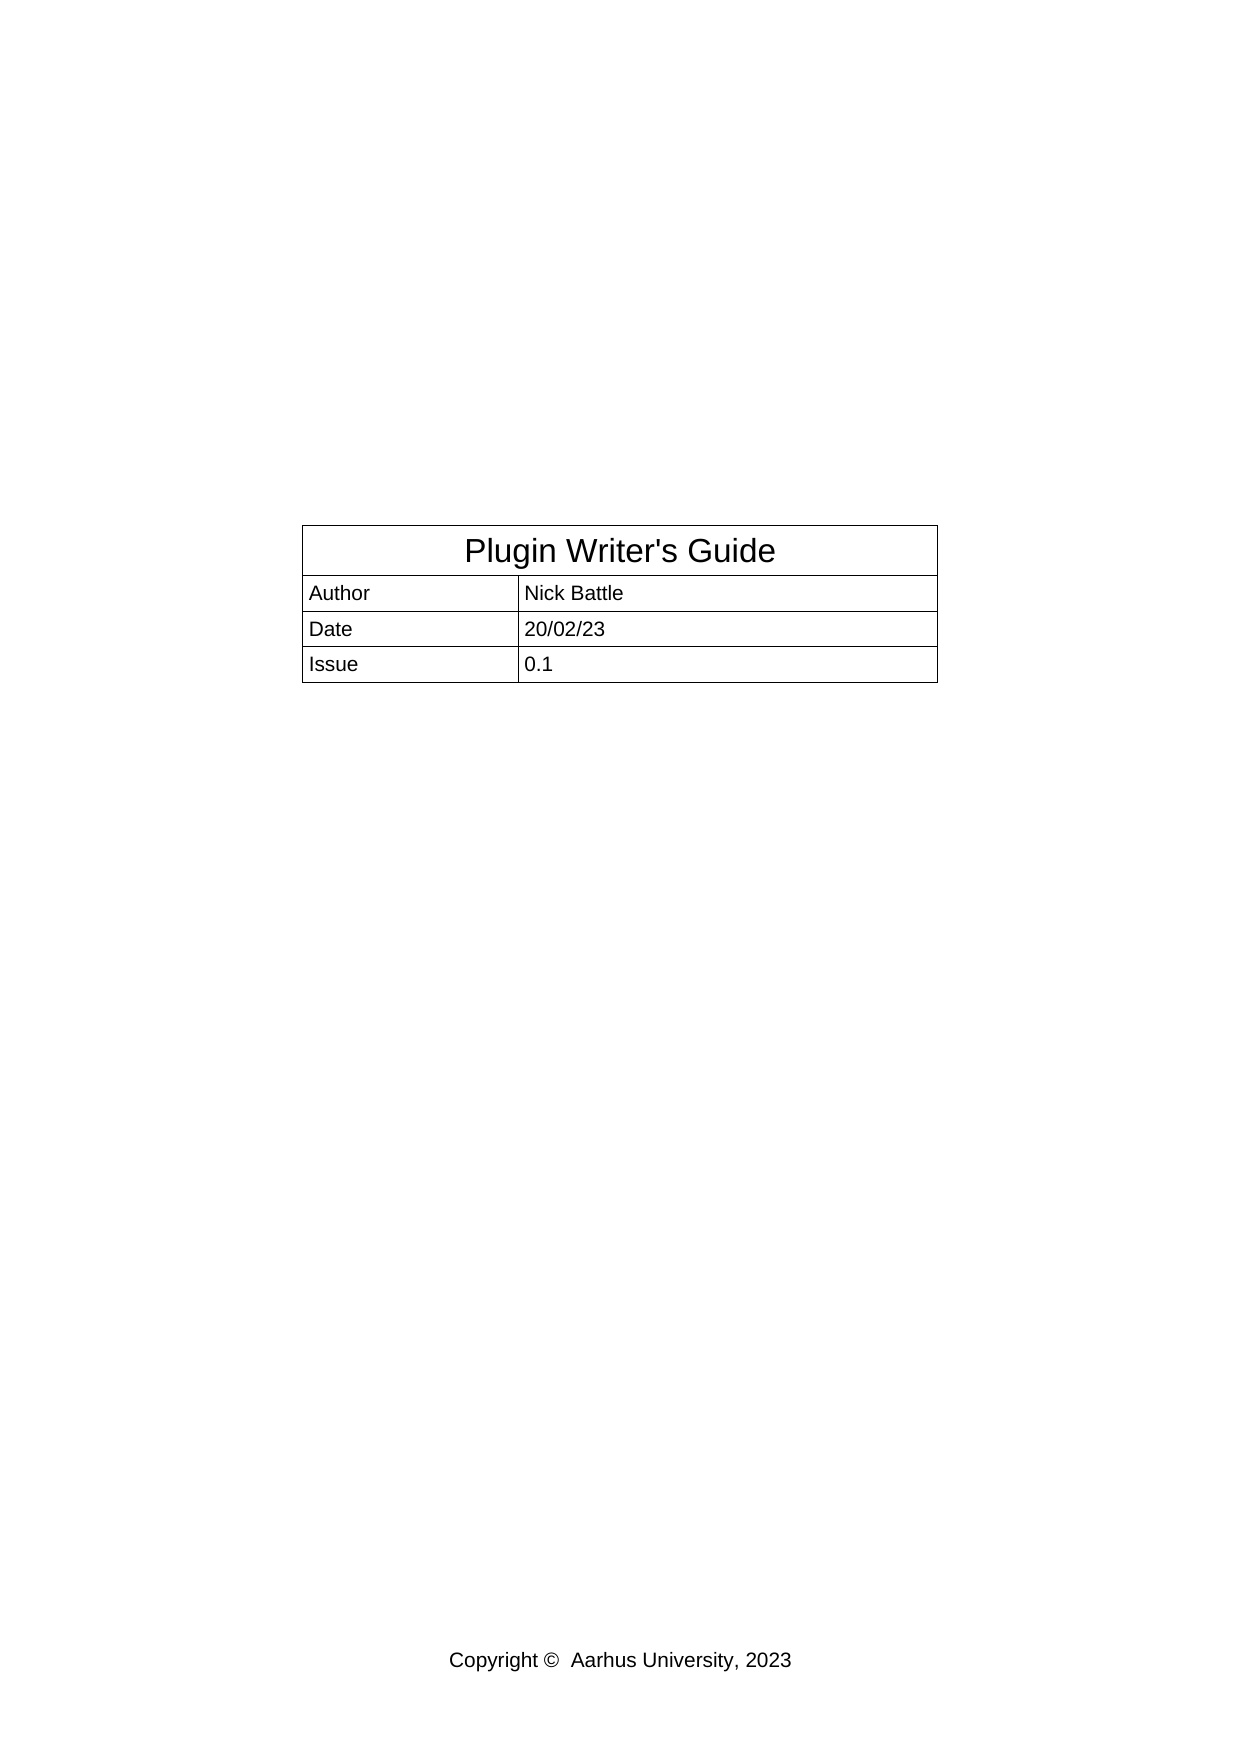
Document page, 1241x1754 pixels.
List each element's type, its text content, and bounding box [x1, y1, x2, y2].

table_cell Date [303, 612, 518, 646]
table_cell 0.1 [519, 647, 937, 682]
table_header Plugin Writer's Guide [303, 526, 937, 575]
table_cell Author [303, 576, 518, 611]
table_cell 20/02/23 [519, 612, 937, 646]
table_cell Issue [303, 647, 518, 682]
table_cell Nick Battle [519, 576, 937, 611]
